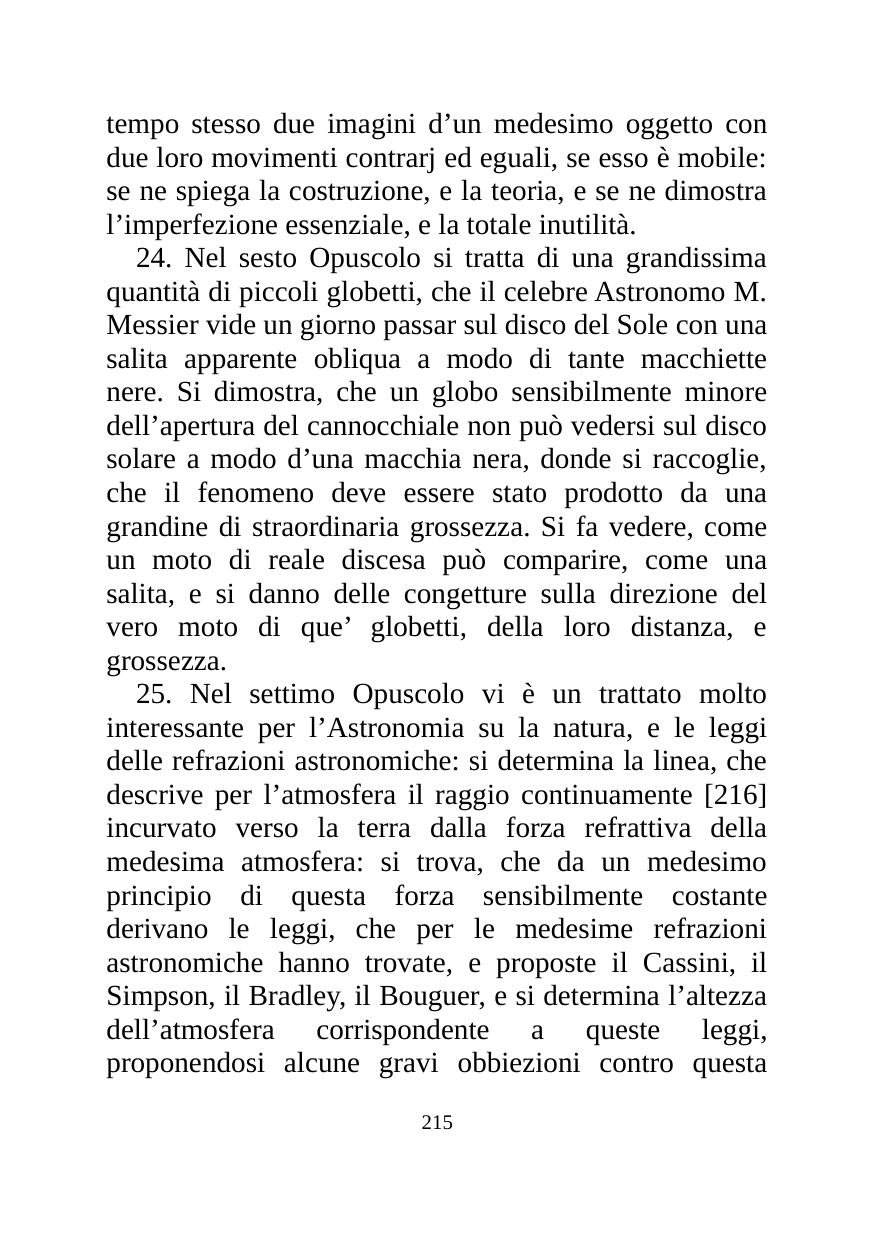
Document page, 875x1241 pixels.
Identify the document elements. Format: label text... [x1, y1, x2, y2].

text tempo stesso due imagini d’un medesimo oggetto con due loro movimenti contrarj ed eguali, se esso è mobile: se ne spiega la costruzione, e la teoria, e se ne dimostra l’imperfezione essenziale, e la totale inutilità. [106, 106, 768, 240]
text 24. Nel sesto Opuscolo si tratta di una grandissima quantità di piccoli globetti, che il celebre Astronomo M. Messier vide un giorno passar sul disco del Sole con una salita apparente obliqua a modo di tante macchiette nere. Si dimostra, che un globo sensibilmente minore dell’apertura del cannocchiale non può vedersi sul disco solare a modo d’una macchia nera, donde si raccoglie, che il fenomeno deve essere stato prodotto da una grandine di straordinaria grossezza. Si fa vedere, come un moto di reale discesa può comparire, come una salita, e si danno delle congetture sulla direzione del vero moto di que’ globetti, della loro distanza, e grossezza. [106, 240, 768, 676]
text 25. Nel settimo Opuscolo vi è un trattato molto interessante per l’Astronomia su la natura, e le leggi delle refrazioni astronomiche: si determina la linea, che descrive per l’atmosfera il raggio continuamente [216] incurvato verso la terra dalla forza refrattiva della medesima atmosfera: si trova, che da un medesimo principio di questa forza sensibilmente costante derivano le leggi, che per le medesime refrazioni astronomiche hanno trovate, e proposte il Cassini, il Simpson, il Bradley, il Bouguer, e si determina l’altezza dell’atmosfera corrispondente a queste leggi, proponendosi alcune gravi obbiezioni contro questa [106, 676, 768, 1079]
